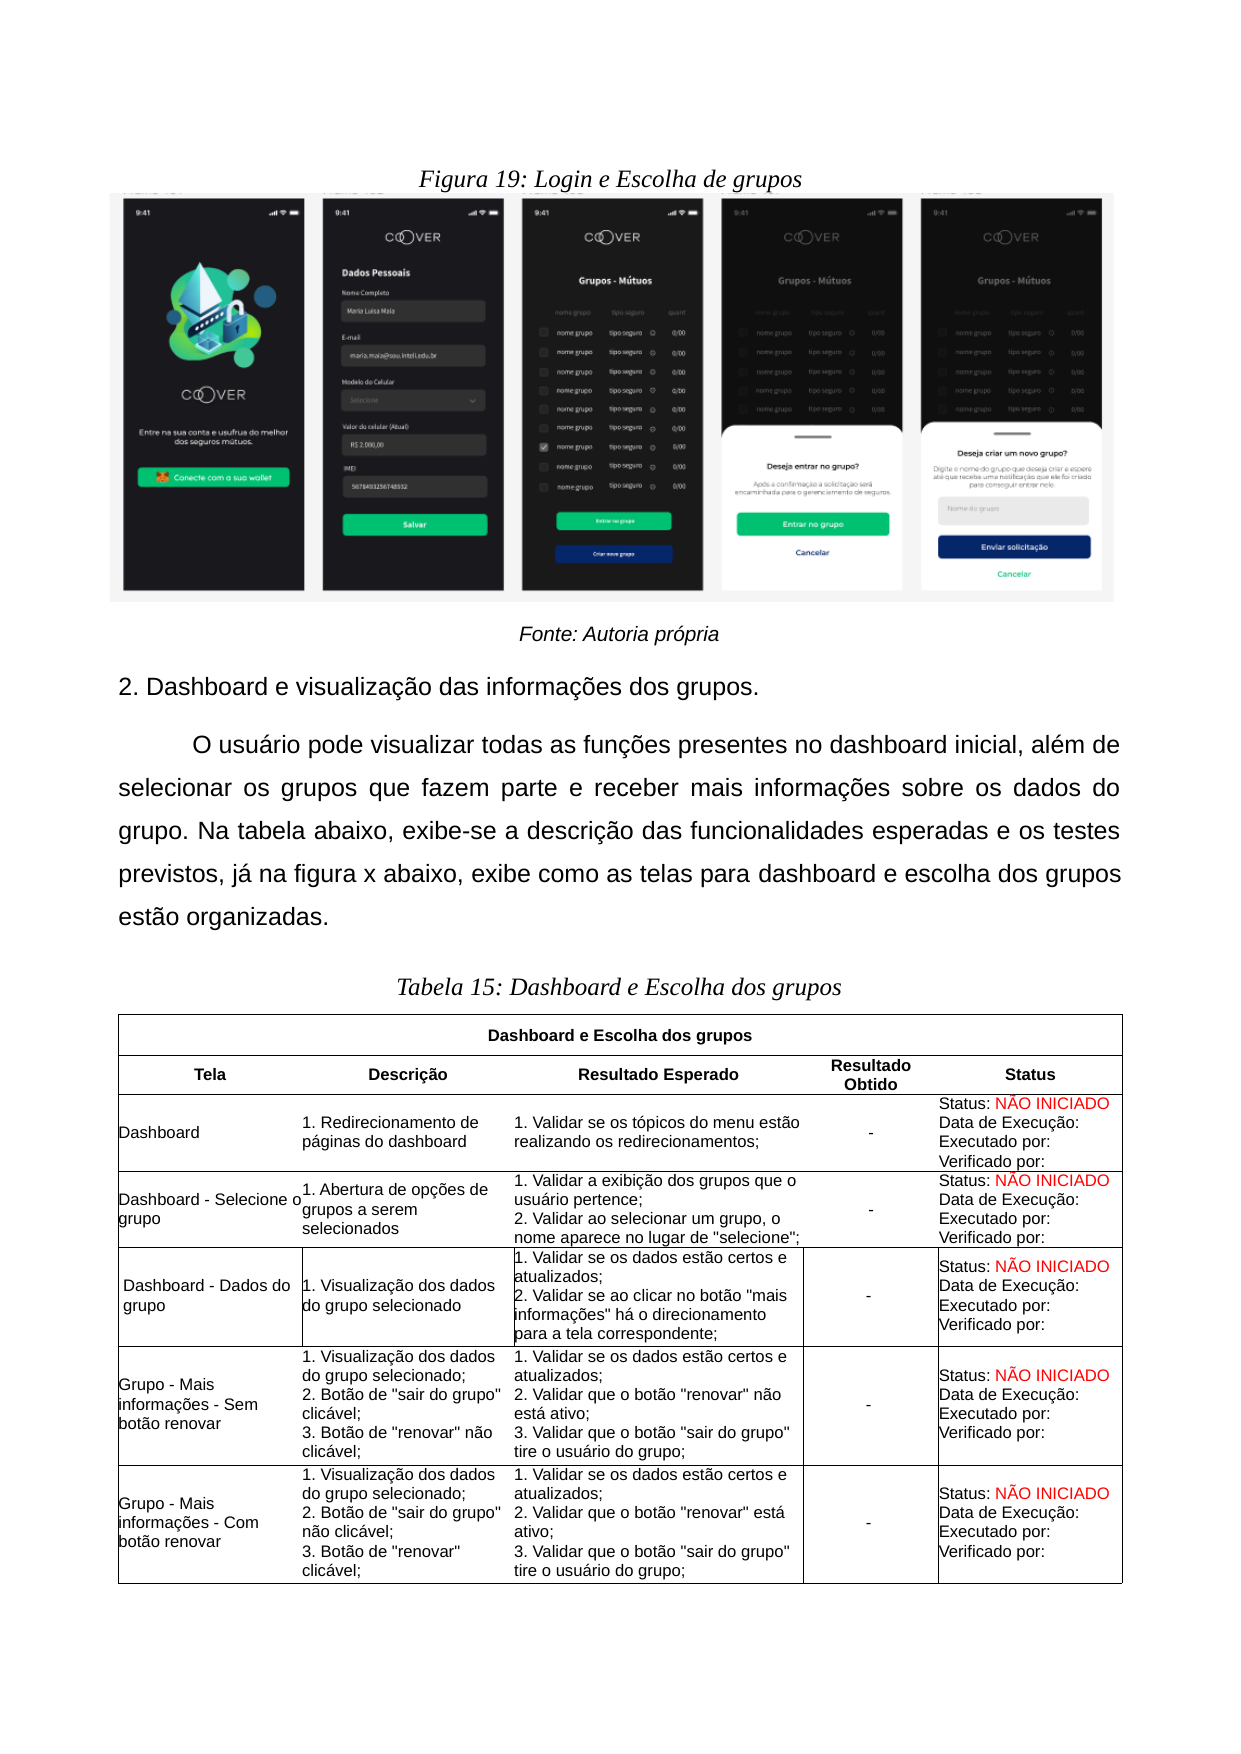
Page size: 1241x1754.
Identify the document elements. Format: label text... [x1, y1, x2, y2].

table_cell Grupo - Mais informações - Com botão renovar [119, 1466, 302, 1583]
table_cell - [803, 1172, 938, 1247]
table_cell Status [939, 1056, 1122, 1094]
table_cell 1. Validar a exibição dos grupos que o usuário pertence; 2. Validar ao selecionar um grupo, o nome aparece no lugar de "selecione"; [514, 1172, 803, 1247]
table_cell Status: NÃO INICIADO Data de Execução: Executado por: Verificado por: [939, 1466, 1122, 1583]
picture [109, 193, 1114, 602]
table_cell 1. Visualização dos dados do grupo selecionado; 2. Botão de "sair do grupo" clicável; 3. Botão de "renovar" não clicável; [302, 1347, 514, 1464]
table_cell Grupo - Mais informações - Sem botão renovar [119, 1347, 302, 1464]
text Figura 19: Login e Escolha de grupos [109, 164, 1113, 193]
table_cell 1. Validar se os dados estão certos e atualizados; 2. Validar que o botão "renovar" não está ativo; 3. Validar que o botão "sair do grupo" tire o usuário do grupo; [514, 1347, 803, 1464]
table_cell Dashboard - Selecione o grupo [119, 1172, 302, 1247]
table_cell 1. Redirecionamento de páginas do dashboard [302, 1095, 514, 1171]
table_cell Resultado Esperado [514, 1056, 803, 1094]
table_cell - [804, 1347, 938, 1464]
text 2. Dashboard e visualização das informações dos grupos. [118, 672, 1122, 701]
table_cell Status: NÃO INICIADO Data de Execução: Executado por: Verificado por: [939, 1172, 1122, 1247]
table_cell 1. Validar se os dados estão certos e atualizados; 2. Validar que o botão "renovar" está ativo; 3. Validar que o botão "sair do grupo" tire o usuário do grupo; [514, 1466, 803, 1583]
table_cell Status: NÃO INICIADO Data de Execução: Executado por: Verificado por: [939, 1248, 1122, 1346]
table_cell 1. Validar se os tópicos do menu estão realizando os redirecionamentos; [514, 1095, 803, 1171]
table_cell Tela [119, 1056, 302, 1094]
table_cell 1. Abertura de opções de grupos a serem selecionados [302, 1172, 514, 1247]
table_cell Dashboard [119, 1095, 302, 1171]
table_cell - [804, 1466, 938, 1583]
table_cell Status: NÃO INICIADO Data de Execução: Executado por: Verificado por: [939, 1095, 1122, 1171]
table_cell - [804, 1248, 938, 1346]
text [109, 152, 1113, 164]
table_cell 1. Visualização dos dados do grupo selecionado [303, 1248, 514, 1346]
table_cell - [803, 1095, 938, 1171]
table_cell Resultado Obtido [803, 1056, 938, 1094]
text O usuário pode visualizar todas as funções presentes no dashboard inicial, além de selecionar os grupos que fazem parte e receber mais informações sobre os dados do grupo. Na tabela abaixo, exibe-se a descrição das funcionalidades esperadas e os testes previstos, já na figura x abaixo, exibe como as telas para dashboard e escolha dos grupos estão organizadas. [118, 730, 1122, 931]
text Fonte: Autoria própria [109, 176, 1122, 645]
table_header Dashboard e Escolha dos grupos [119, 1015, 1122, 1055]
table_cell Dashboard - Dados do grupo [119, 1248, 302, 1346]
table_cell Descrição [302, 1056, 514, 1094]
text Tabela 15: Dashboard e Escolha dos grupos [118, 972, 1122, 1001]
table_cell 1. Visualização dos dados do grupo selecionado; 2. Botão de "sair do grupo" não clicável; 3. Botão de "renovar" clicável; [302, 1466, 514, 1583]
table_cell Status: NÃO INICIADO Data de Execução: Executado por: Verificado por: [939, 1347, 1122, 1464]
table_cell 1. Validar se os dados estão certos e atualizados; 2. Validar se ao clicar no botão "mais informações" há o direcionamento para a tela correspondente; [515, 1248, 803, 1346]
